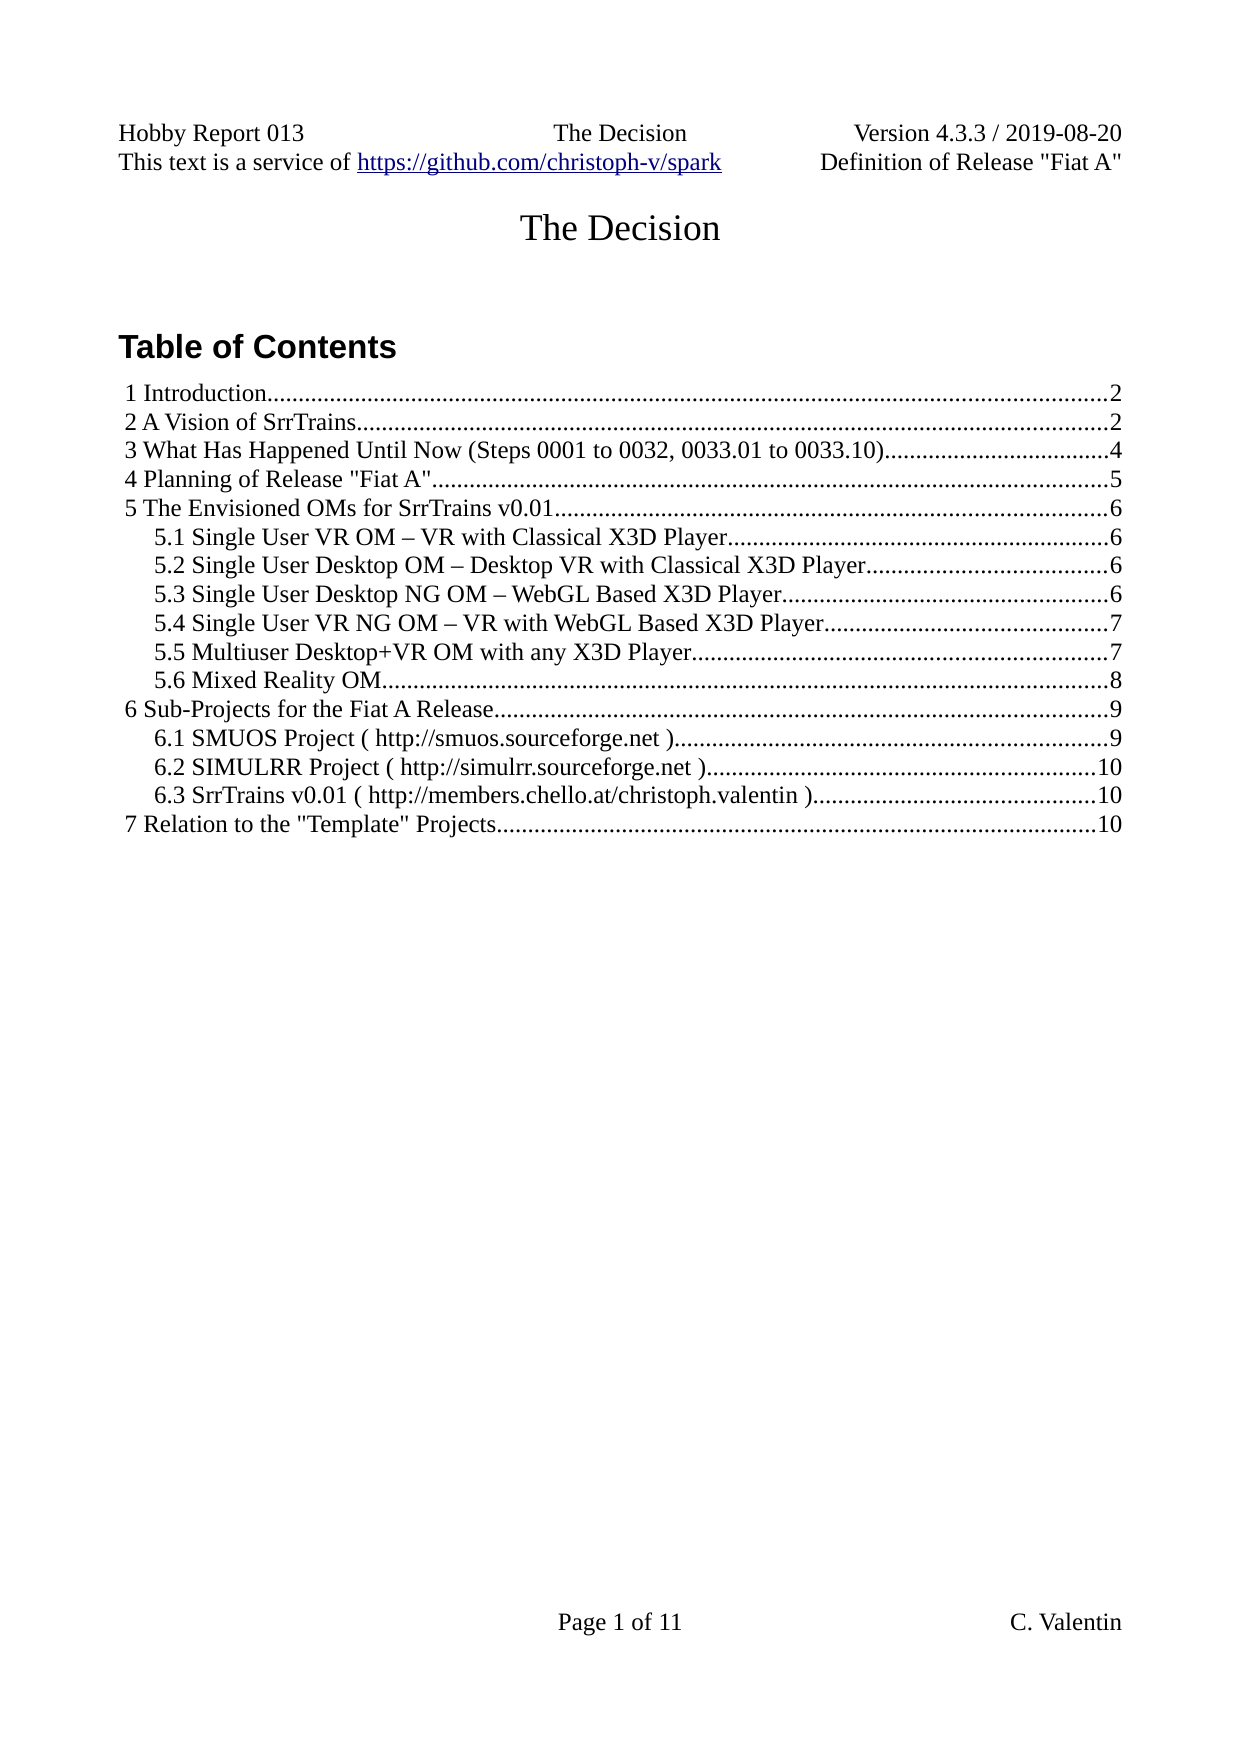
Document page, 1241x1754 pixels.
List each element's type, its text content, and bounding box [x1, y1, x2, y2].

text 5.4 Single User VR NG OM – VR with WebGL Based X3D Player 7 [148, 608, 1122, 637]
text 7 Relation to the "Template" Projects 10 [118, 809, 1122, 838]
text 4 Planning of Release "Fiat A" 5 [118, 464, 1122, 493]
text 5.2 Single User Desktop OM – Desktop VR with Classical X3D Player 6 [148, 550, 1122, 579]
text 1 Introduction 2 [118, 378, 1122, 407]
text 5.5 Multiuser Desktop+VR OM with any X3D Player 7 [148, 637, 1122, 665]
subtitle Table of Contents [118, 327, 1122, 365]
text 3 What Has Happened Until Now (Steps 0001 to 0032, 0033.01 to 0033.10) 4 [118, 435, 1122, 464]
text 6.3 SrrTrains v0.01 ( http://members.chello.at/christoph.valentin ) 10 [148, 780, 1122, 809]
text 5.6 Mixed Reality OM 8 [148, 665, 1122, 694]
text 5.1 Single User VR OM – VR with Classical X3D Player 6 [148, 522, 1122, 550]
text 5.3 Single User Desktop NG OM – WebGL Based X3D Player 6 [148, 579, 1122, 608]
text 6.1 SMUOS Project ( http://smuos.sourceforge.net ) 9 [148, 723, 1122, 752]
text 5 The Envisioned OMs for SrrTrains v0.01 6 [118, 493, 1122, 522]
text 2 A Vision of SrrTrains 2 [118, 407, 1122, 435]
text 6 Sub-Projects for the Fiat A Release 9 [118, 694, 1122, 723]
text 6.2 SIMULRR Project ( http://simulrr.sourceforge.net ) 10 [148, 752, 1122, 780]
text The Decision [118, 205, 1122, 248]
